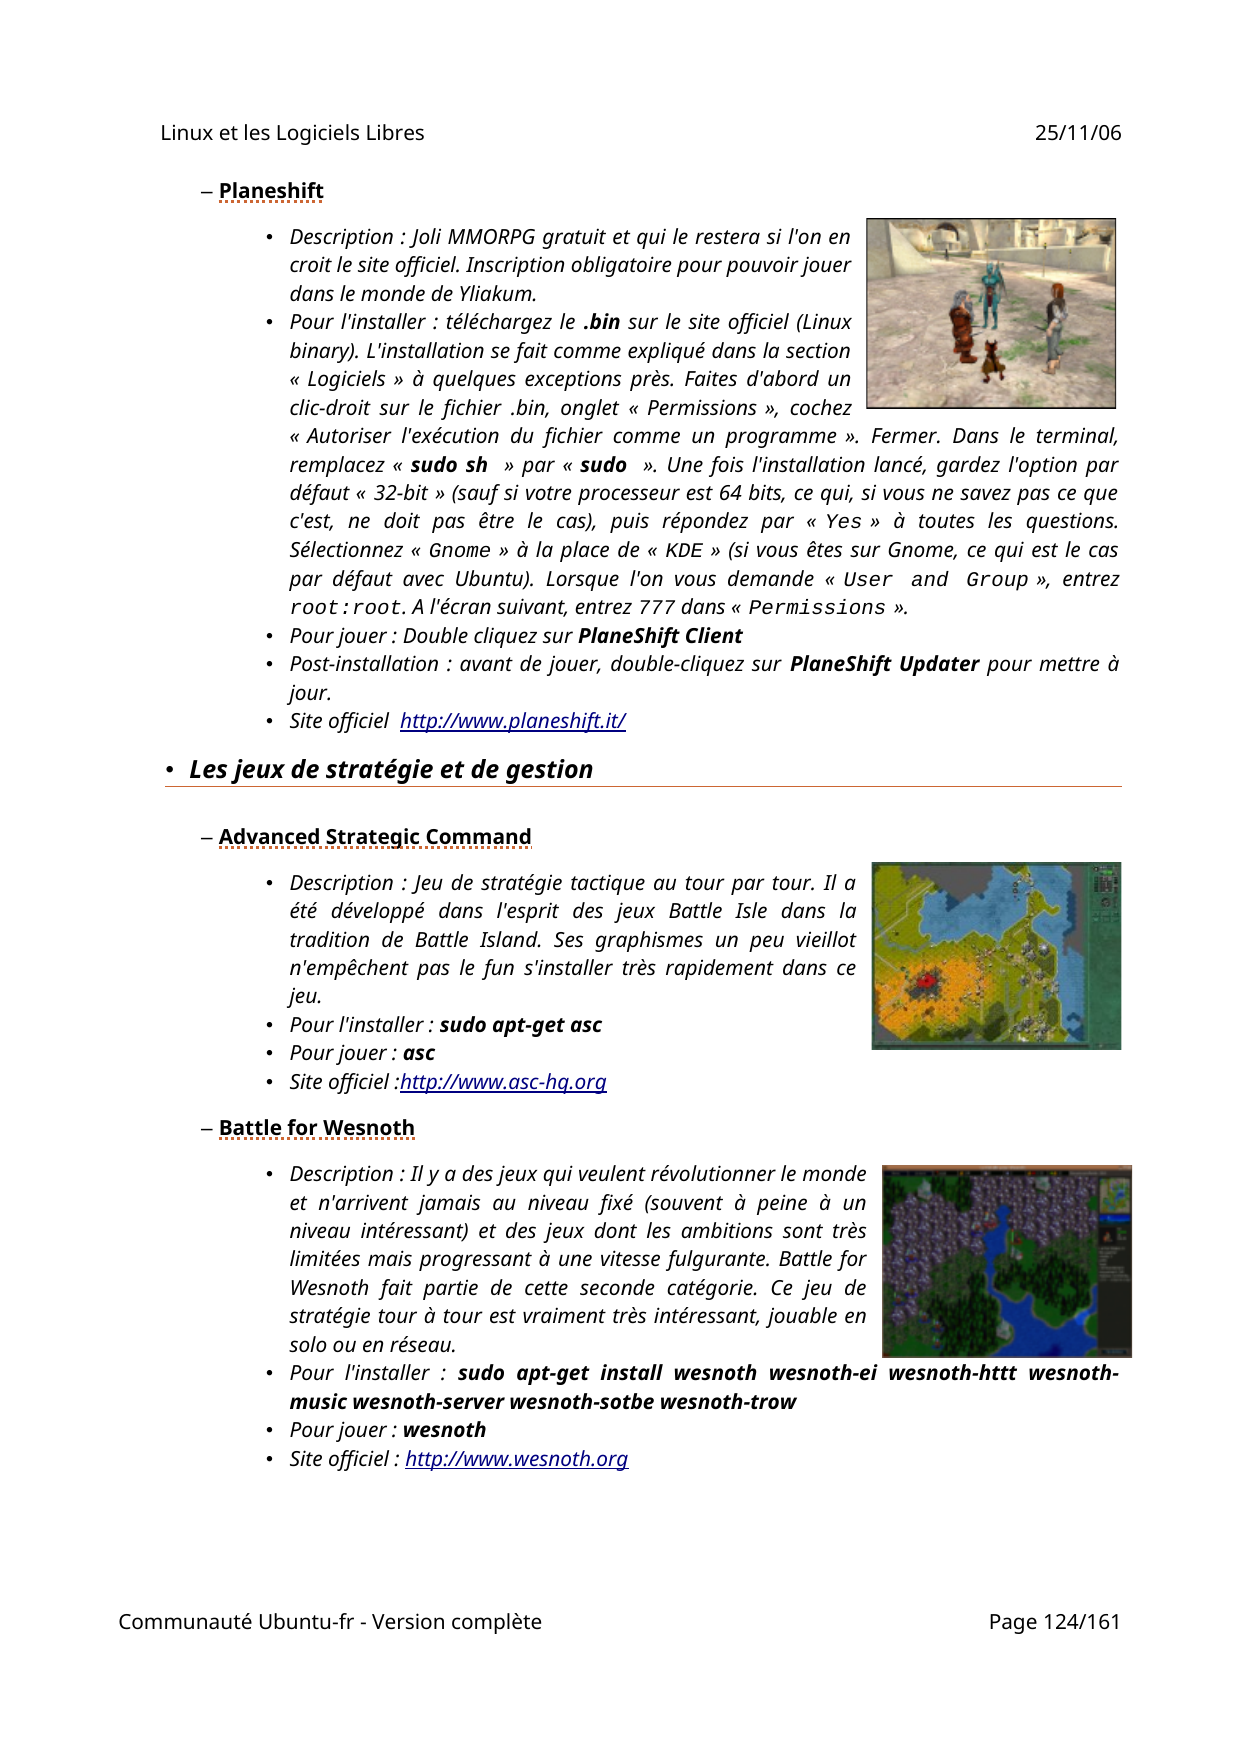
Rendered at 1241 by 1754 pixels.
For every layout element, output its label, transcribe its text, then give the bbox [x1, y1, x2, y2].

list Pour jouer : wesnoth [266, 1415, 1122, 1444]
list Description : Il y a des jeux qui veulent révolutionner le monde et n'arrivent jamais au niveau fixé (souvent à peine à un niveau intéressant) et des jeux dont les ambitions sont très limitées mais progressant à une vitesse fulgurante. Battle for Wesnoth fait partie de cette seconde catégorie. Ce jeu de stratégie tour à tour est vraiment très intéressant, jouable en solo ou en réseau. [266, 1159, 1122, 1358]
list Description : Jeu de stratégie tactique au tour par tour. Il a été développé dans l'esprit des jeux Battle Isle dans la tradition de Battle Island. Ses graphismes un peu vieillot n'empêchent pas le fun s'installer très rapidement dans ce jeu. [266, 868, 871, 1010]
list Pour jouer : asc [266, 1038, 1122, 1067]
list Description : Joli MMORPG gratuit et qui le restera si l'on en croit le site officiel. Inscription obligatoire pour pouvoir jouer dans le monde de Yliakum. [266, 222, 866, 307]
subtitle Planeshift [201, 176, 1122, 204]
subtitle Advanced Strategic Command [201, 822, 1122, 850]
picture [871, 862, 1122, 1050]
list Pour l'installer : sudo apt-get asc [266, 1010, 871, 1038]
picture [866, 218, 1117, 409]
list Pour l'installer : téléchargez le .bin sur le site officiel (Linux binary). L'installation se fait comme expliqué dans la section « Logiciels » à quelques exceptions près. Faites d'abord un clic-droit sur le fichier .bin, onglet « Permissions », cochez « Autoriser l'exécution du fichier comme un programme ». Fermer. Dans le terminal, remplacez « sudo sh » par « sudo ». Une fois l'installation lancé, gardez l'option par défaut « 32-bit » (sauf si votre processeur est 64 bits, ce qui, si vous ne savez pas ce que c'est, ne doit pas être le cas), puis répondez par « Yes » à toutes les questions. Sélectionnez « Gnome » à la place de « KDE » (si vous êtes sur Gnome, ce qui est le cas par défaut avec Ubuntu). Lorsque l'on vous demande « User and Group », entrez root:root. A l'écran suivant, entrez 777 dans « Permissions ». [266, 307, 1122, 621]
list Site officiel :http://www.asc-hq.org [266, 1067, 1122, 1095]
picture [882, 1165, 1133, 1358]
list Site officiel : http://www.wesnoth.org [266, 1444, 1122, 1472]
subtitle Les jeux de stratégie et de gestion [165, 752, 1122, 786]
list Post-installation : avant de jouer, double-cliquez sur PlaneShift Updater pour mettre à jour. [266, 649, 1122, 706]
list Site officiel http://www.planeshift.it/ [266, 706, 1122, 734]
list Pour jouer : Double cliquez sur PlaneShift Client [266, 621, 1122, 649]
list Pour l'installer : sudo apt-get install wesnoth wesnoth-ei wesnoth-httt wesnoth-music wesnoth-server wesnoth-sotbe wesnoth-trow [266, 1358, 1122, 1415]
subtitle Battle for Wesnoth [201, 1113, 1122, 1142]
